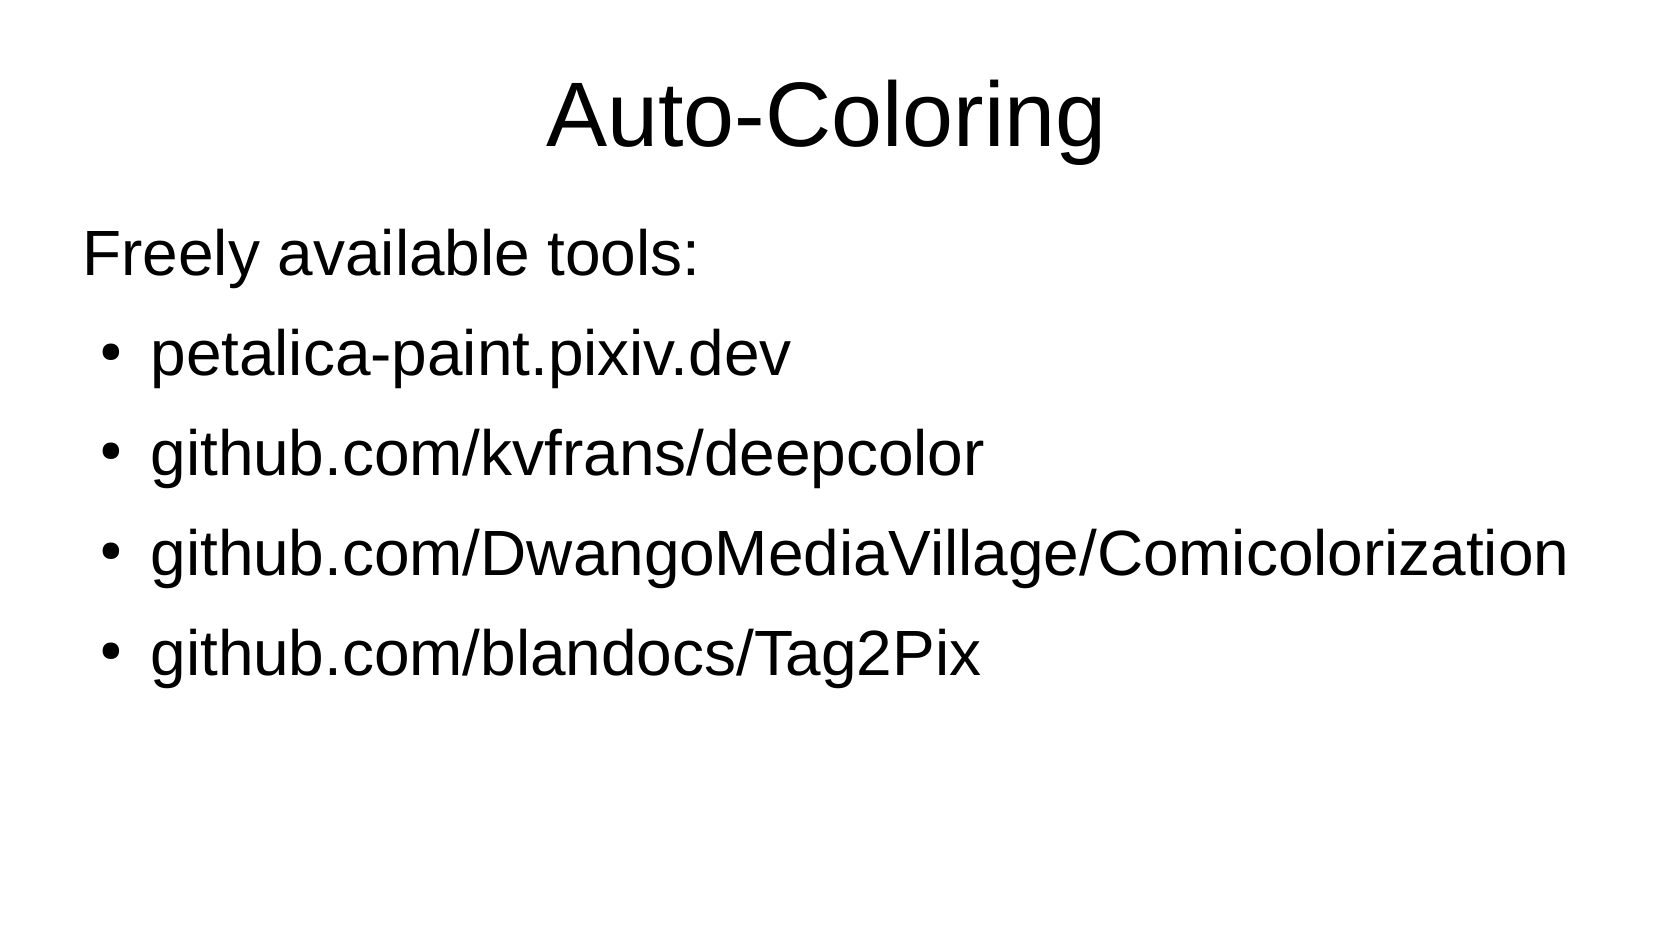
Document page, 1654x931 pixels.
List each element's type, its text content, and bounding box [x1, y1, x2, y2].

list Freely available tools: petalica-paint.pixiv.dev github.com/kvfrans/deepcolor github.com/DwangoMediaVillage/Comicolorization github.com/blandocs/Tag2Pix [82, 217, 1571, 758]
title Auto-Coloring [82, 37, 1571, 193]
